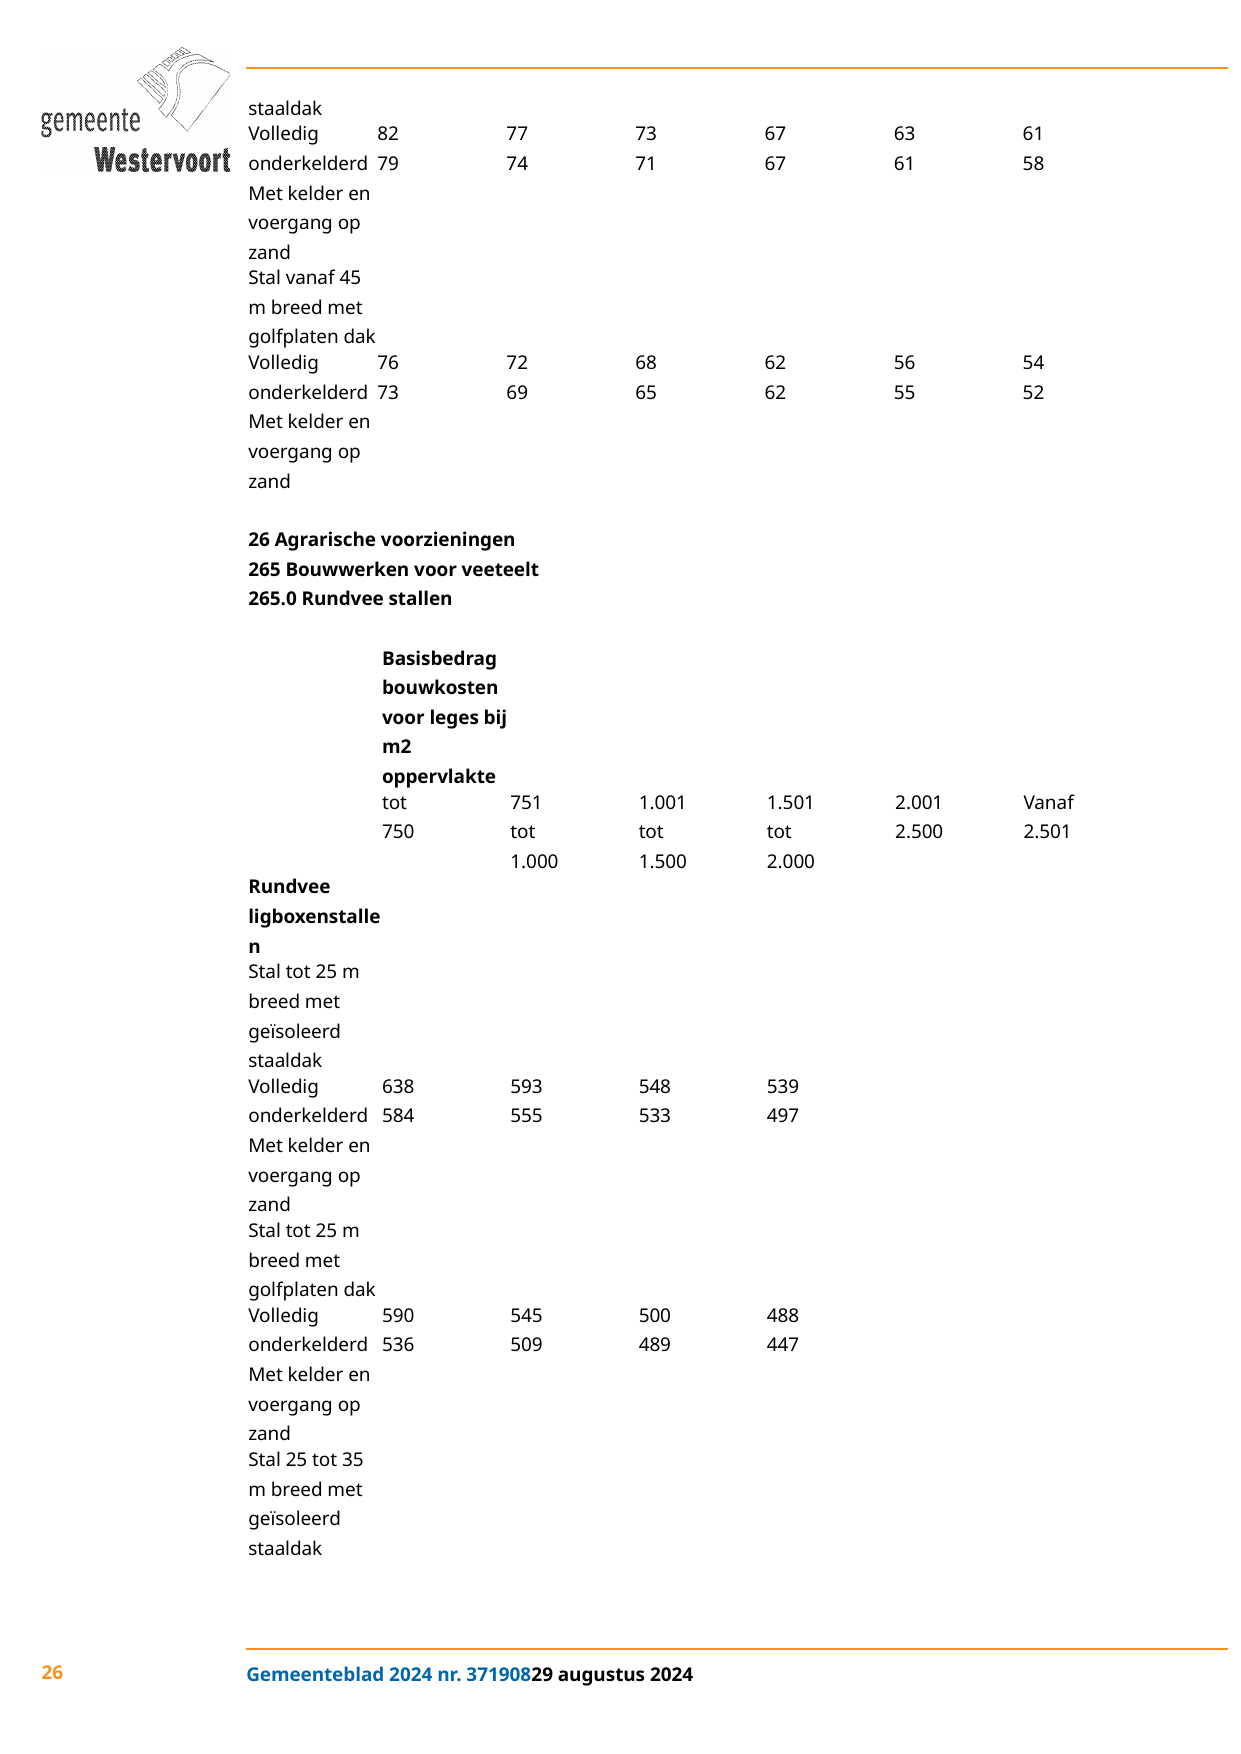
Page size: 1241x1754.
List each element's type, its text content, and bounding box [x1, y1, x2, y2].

table_cell 1.501 tot 2.000 [767, 789, 895, 874]
table_cell [767, 1446, 895, 1561]
table_cell [510, 1217, 638, 1302]
table_cell 548 533 [639, 1073, 767, 1217]
table_cell [635, 95, 764, 121]
table_cell [382, 1446, 510, 1561]
table_cell [1023, 265, 1152, 349]
table_cell 61 58 [1023, 121, 1152, 264]
table_cell Stal vanaf 45 m breed met golfplaten dak [248, 265, 377, 349]
table_cell Rundvee ligboxenstallen [248, 874, 382, 959]
table_cell [382, 1217, 510, 1302]
table_cell 68 65 [635, 350, 764, 493]
table_cell 751 tot 1.000 [510, 789, 638, 874]
table_cell [895, 1302, 1023, 1446]
table_cell Volledig onderkelderd Met kelder en voergang op zand [248, 121, 377, 264]
table_cell Stal tot 25 m breed met geïsoleerd staaldak [248, 959, 382, 1073]
picture [41, 47, 231, 172]
table_cell 77 74 [506, 121, 635, 264]
table_cell Stal 25 tot 35 m breed met geïsoleerd staaldak [248, 1446, 382, 1561]
table_cell [248, 789, 382, 874]
text 26 Agrarische voorzieningen [248, 526, 1152, 552]
text 265.0 Rundvee stallen [248, 586, 1152, 611]
table_cell [377, 265, 506, 349]
table_cell [510, 874, 638, 959]
table_cell [1023, 1217, 1152, 1302]
table_cell 82 79 [377, 121, 506, 264]
table_cell [895, 874, 1023, 959]
table_header [248, 645, 382, 789]
table_cell 76 73 [377, 350, 506, 493]
table_cell tot 750 [382, 789, 510, 874]
table_cell [382, 874, 510, 959]
table_cell 1.001 tot 1.500 [639, 789, 767, 874]
table_cell 63 61 [894, 121, 1022, 264]
table_cell [1023, 95, 1152, 121]
table_cell 638 584 [382, 1073, 510, 1217]
table_cell Volledig onderkelderd Met kelder en voergang op zand [248, 1073, 382, 1217]
text 265 Bouwwerken voor veeteelt [248, 556, 1152, 582]
table_cell [639, 1217, 767, 1302]
table_header Basisbedrag bouwkosten voor leges bij m2 oppervlakte [382, 645, 510, 789]
table_cell [639, 874, 767, 959]
table_cell [895, 1446, 1023, 1561]
table_cell 593 555 [510, 1073, 638, 1217]
table_cell [1023, 1446, 1152, 1561]
table_cell 488 447 [767, 1302, 895, 1446]
table_cell 56 55 [894, 350, 1022, 493]
table_cell [767, 1217, 895, 1302]
table_cell [894, 265, 1022, 349]
table_cell [510, 1446, 638, 1561]
table_cell [639, 1446, 767, 1561]
table_cell 67 67 [764, 121, 893, 264]
table_cell 539 497 [767, 1073, 895, 1217]
table_cell [506, 95, 635, 121]
table_cell [377, 95, 506, 121]
table_cell [506, 265, 635, 349]
table_cell [1023, 1073, 1152, 1217]
table_cell Vanaf 2.501 [1023, 789, 1152, 874]
table_cell 500 489 [639, 1302, 767, 1446]
table_cell Volledig onderkelderd Met kelder en voergang op zand [248, 350, 377, 493]
table_cell [1023, 874, 1152, 959]
table_cell [894, 95, 1022, 121]
table_cell 2.001 2.500 [895, 789, 1023, 874]
table_cell 62 62 [764, 350, 893, 493]
table_cell 590 536 [382, 1302, 510, 1446]
table_cell [767, 874, 895, 959]
table_cell [639, 959, 767, 1073]
table_cell [382, 959, 510, 1073]
table_cell [635, 265, 764, 349]
table_cell [764, 265, 893, 349]
table_cell [764, 95, 893, 121]
table_cell 73 71 [635, 121, 764, 264]
table_cell [767, 959, 895, 1073]
table_cell 545 509 [510, 1302, 638, 1446]
table_cell [510, 959, 638, 1073]
table_cell [895, 1217, 1023, 1302]
table_cell 72 69 [506, 350, 635, 493]
table_cell 54 52 [1023, 350, 1152, 493]
table_cell Stal tot 25 m breed met golfplaten dak [248, 1217, 382, 1302]
table_cell [895, 1073, 1023, 1217]
table_cell Volledig onderkelderd Met kelder en voergang op zand [248, 1302, 382, 1446]
table_cell staaldak [248, 95, 377, 121]
table_cell [1023, 959, 1152, 1073]
table_cell [1023, 1302, 1152, 1446]
table_cell [895, 959, 1023, 1073]
